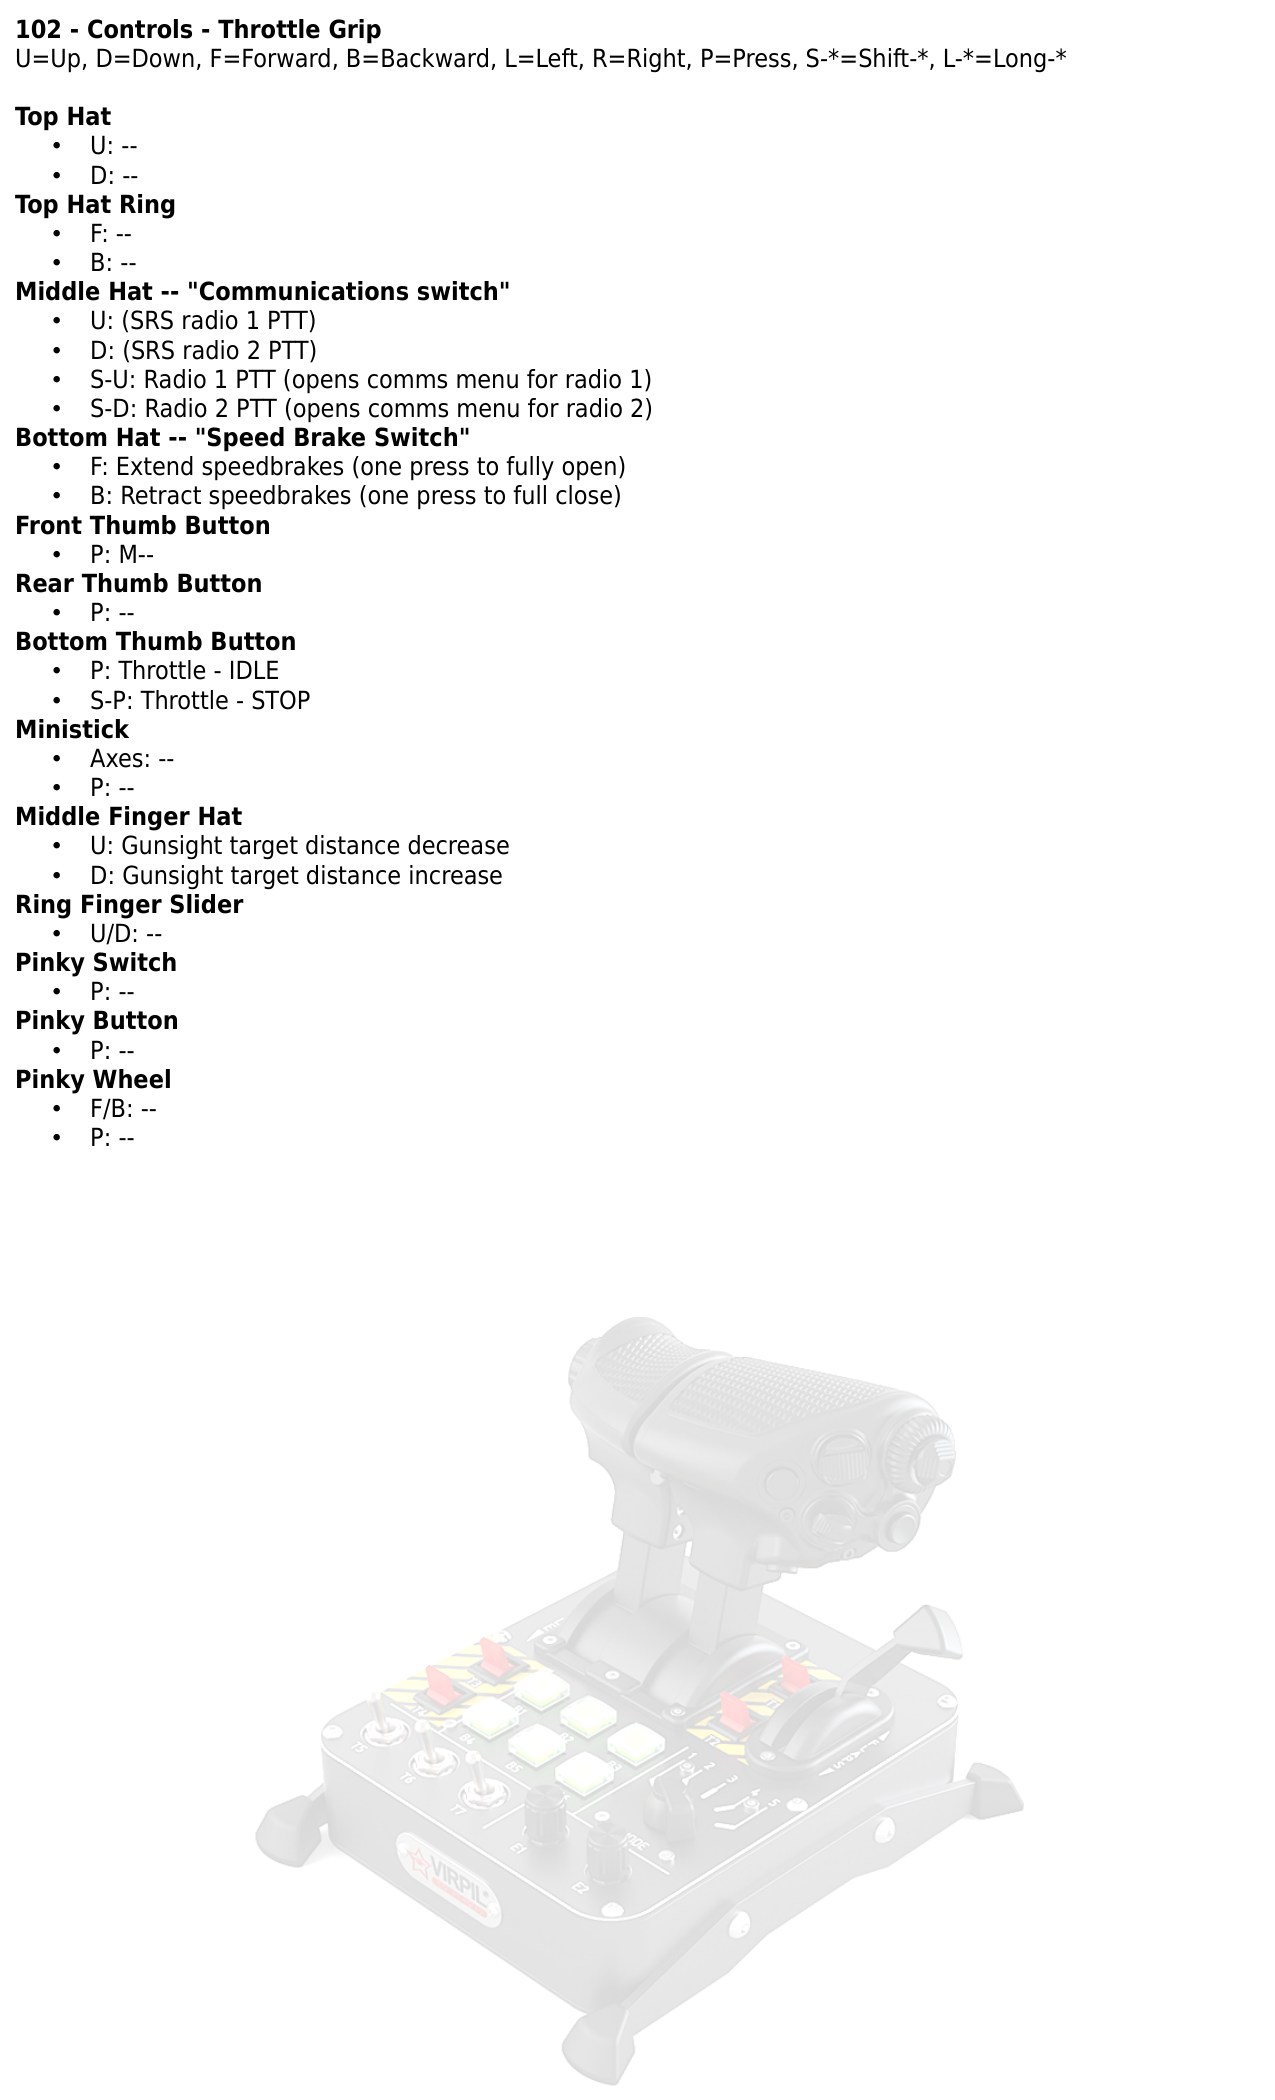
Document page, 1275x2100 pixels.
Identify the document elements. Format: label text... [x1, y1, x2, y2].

list S-D: Radio 2 PTT (opens comms menu for radio 2) [52, 394, 1260, 423]
text Bottom Hat -- "Speed Brake Switch" [15, 423, 1260, 452]
list P: -- [52, 1036, 1260, 1065]
list S-U: Radio 1 PTT (opens comms menu for radio 1) [52, 365, 1260, 394]
list B: -- [52, 248, 1260, 277]
list F: Extend speedbrakes (one press to fully open) [52, 452, 1260, 482]
list P: -- [52, 773, 1260, 802]
list U/D: -- [52, 919, 1260, 948]
list D: -- [52, 161, 1260, 190]
text Pinky Button [15, 1007, 1260, 1036]
text Rear Thumb Button [15, 569, 1260, 598]
list U: Gunsight target distance decrease [52, 832, 1260, 861]
text U=Up, D=Down, F=Forward, B=Backward, L=Left, R=Right, P=Press, S-*=Shift-*, L-*=Long-* [15, 44, 1260, 73]
list S-P: Throttle - STOP [52, 686, 1260, 715]
text Bottom Thumb Button [15, 627, 1260, 657]
list D: Gunsight target distance increase [52, 861, 1260, 890]
text Top Hat Ring [15, 190, 1260, 219]
list F/B: -- [52, 1094, 1260, 1123]
list D: (SRS radio 2 PTT) [52, 336, 1260, 365]
list P: -- [52, 977, 1260, 1007]
text Pinky Switch [15, 948, 1260, 977]
list P: M-- [52, 540, 1260, 569]
text 102 - Controls - Throttle Grip [15, 15, 1260, 44]
text Front Thumb Button [15, 511, 1260, 540]
list F: -- [52, 219, 1260, 248]
list P: Throttle - IDLE [52, 657, 1260, 686]
list B: Retract speedbrakes (one press to full close) [52, 482, 1260, 511]
list P: -- [52, 1123, 1260, 1152]
text Pinky Wheel [15, 1065, 1260, 1094]
list U: (SRS radio 1 PTT) [52, 307, 1260, 336]
text Ministick [15, 715, 1260, 744]
list P: -- [52, 598, 1260, 627]
text Middle Finger Hat [15, 802, 1260, 832]
text Middle Hat -- "Communications switch" [15, 277, 1260, 307]
text Ring Finger Slider [15, 890, 1260, 919]
text Top Hat [15, 102, 1260, 132]
list U: -- [52, 132, 1260, 161]
list Axes: -- [52, 744, 1260, 773]
